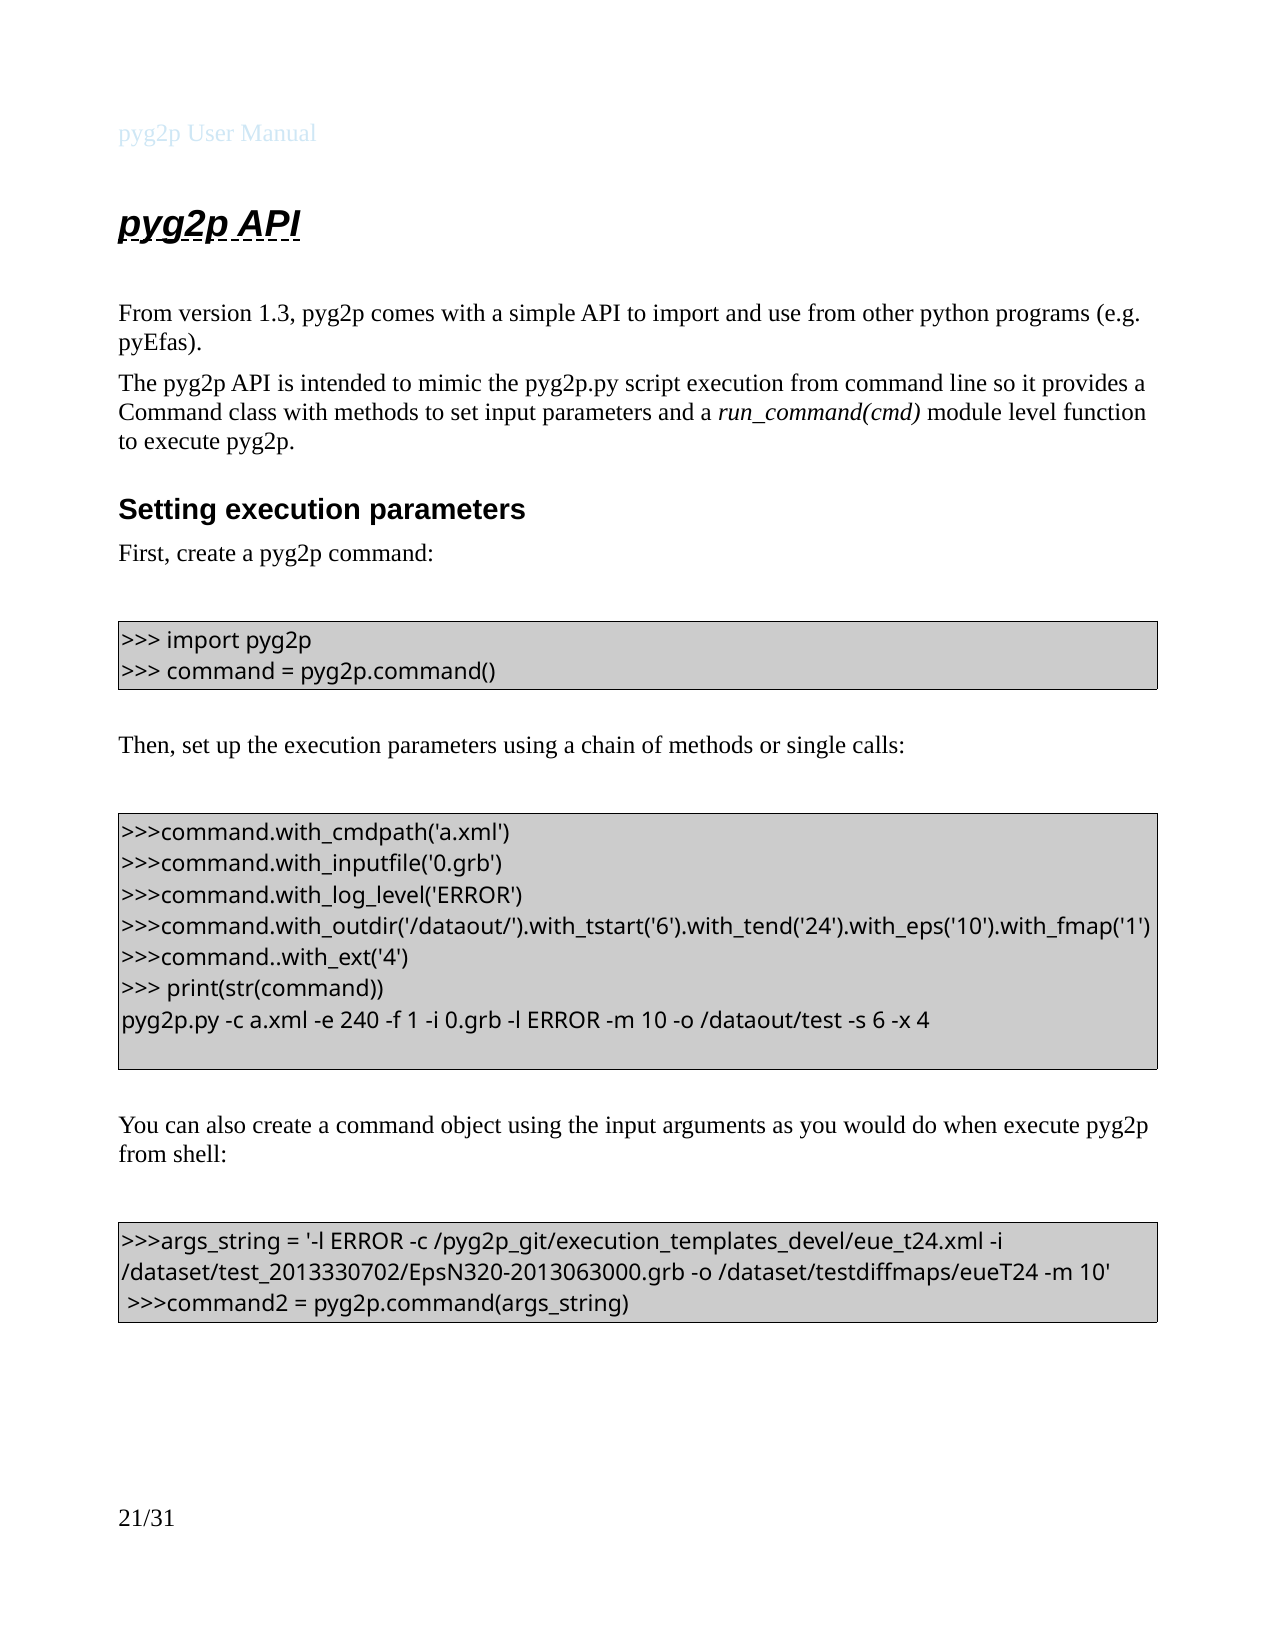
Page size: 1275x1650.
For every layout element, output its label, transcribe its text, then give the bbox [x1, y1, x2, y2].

text Then, set up the execution parameters using a chain of methods or single calls: [118, 731, 1157, 759]
text >>>command.with_log_level('ERROR') [119, 876, 1157, 907]
text >>>command.with_outdir('/dataout/').with_tstart('6').with_tend('24').with_eps('10').with_fmap('1') [119, 907, 1157, 938]
subtitle Setting execution parameters [118, 492, 1157, 526]
text You can also create a command object using the input arguments as you would do when execute pyg2p from shell: [118, 1111, 1157, 1168]
subtitle pyg2p API [118, 201, 1157, 244]
text >>>command.with_cmdpath('a.xml') [119, 814, 1157, 844]
text The pyg2p API is intended to mimic the pyg2p.py script execution from command line so it provides a Command class with methods to set input parameters and a run_command(cmd) module level function to execute pyg2p. [118, 368, 1157, 454]
text From version 1.3, pyg2p comes with a simple API to import and use from other python programs (e.g. pyEfas). [118, 298, 1157, 356]
text >>>args_string = '-l ERROR -c /pyg2p_git/execution_templates_devel/eue_t24.xml -i /dataset/test_2013330702/EpsN320-2013063000.grb -o /dataset/testdiffmaps/eueT24 -m 10' [119, 1223, 1157, 1284]
text >>> import pyg2p [119, 622, 1157, 652]
text First, create a pyg2p command: [118, 538, 1157, 567]
text >>>command..with_ext('4') [119, 938, 1157, 969]
text >>>command.with_inputfile('0.grb') [119, 844, 1157, 876]
text >>> print(str(command)) [119, 969, 1157, 1001]
text >>> command = pyg2p.command() [119, 652, 1157, 689]
text pyg2p.py -c a.xml -e 240 -f 1 -i 0.grb -l ERROR -m 10 -o /dataout/test -s 6 -x 4 [119, 1001, 1157, 1032]
text >>>command2 = pyg2p.command(args_string) [119, 1284, 1157, 1322]
